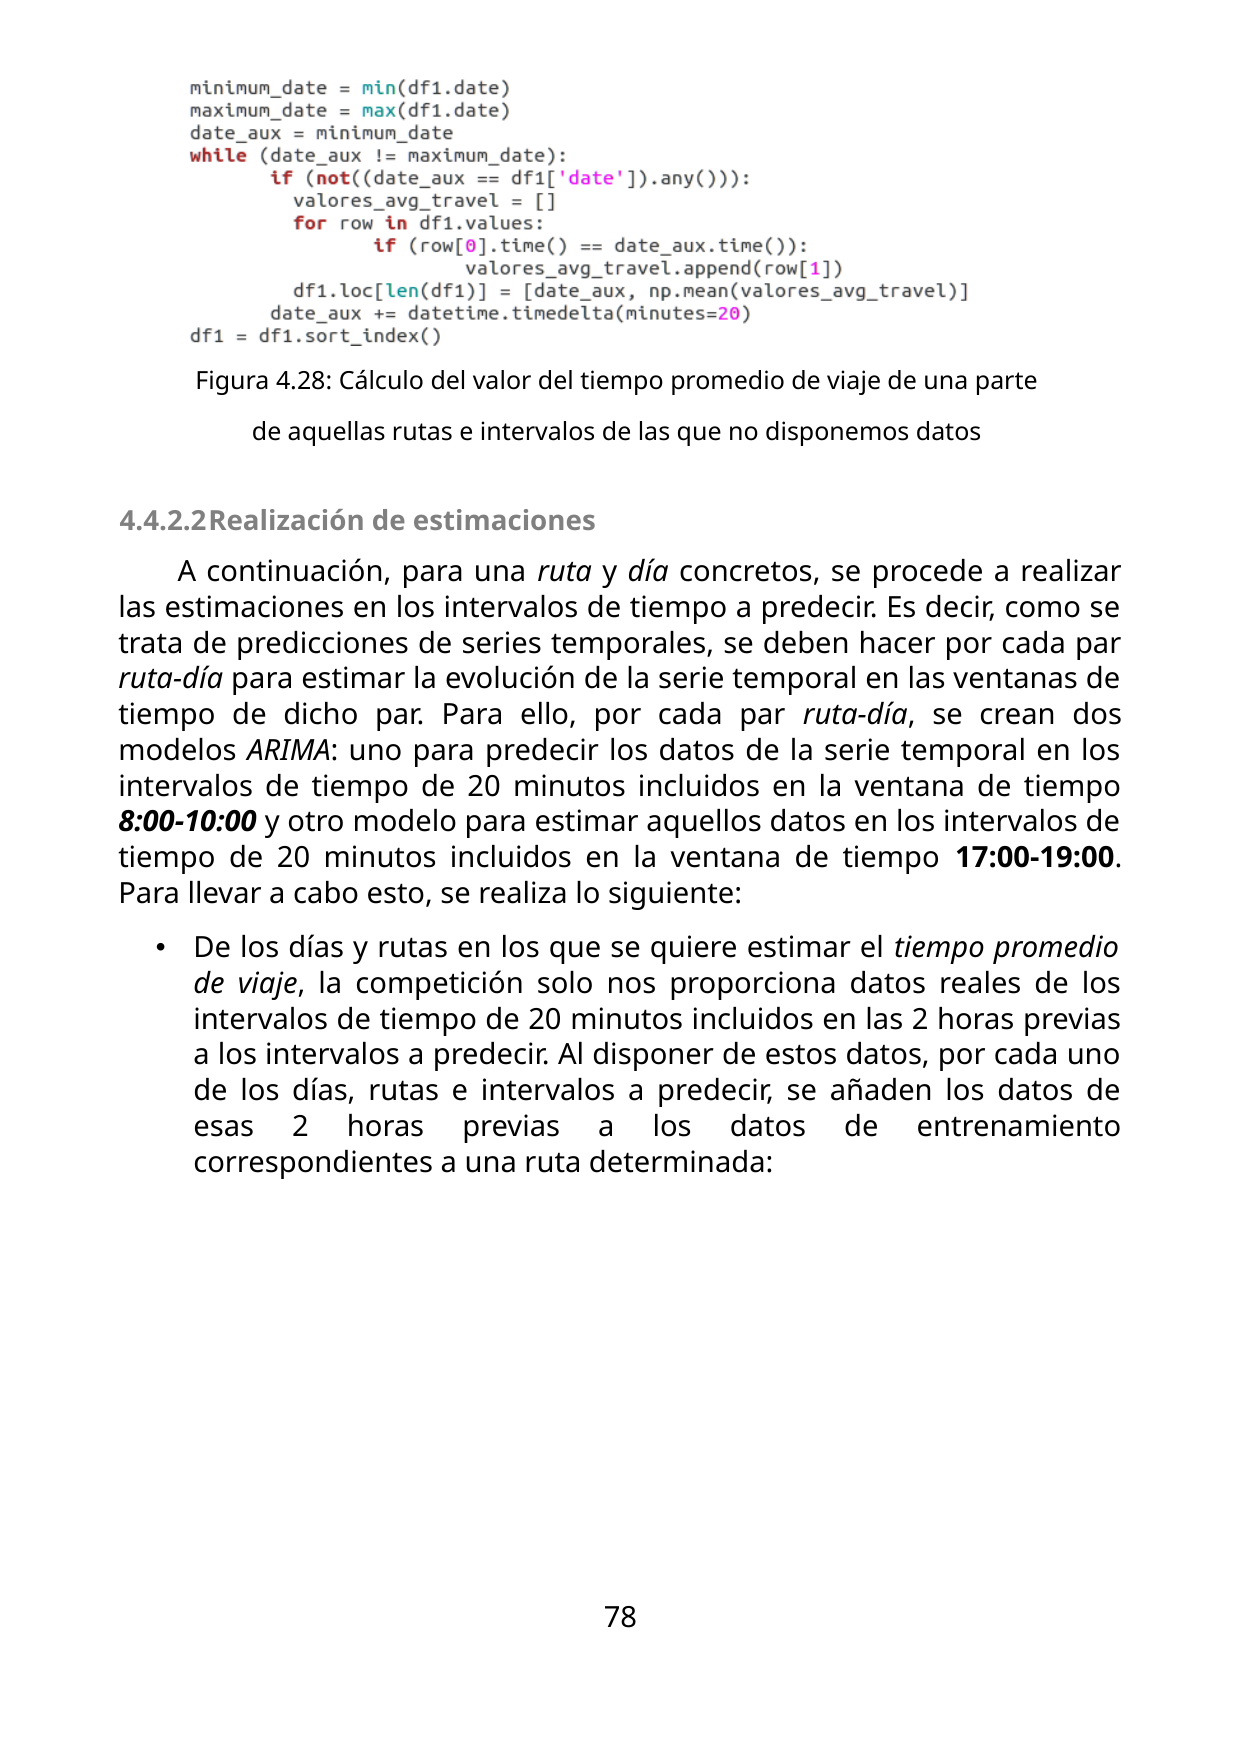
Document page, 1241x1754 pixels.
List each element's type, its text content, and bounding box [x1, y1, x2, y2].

picture [180, 78, 1053, 346]
text A continuación, para una ruta y día concretos, se procede a realizar las estimaciones en los intervalos de tiempo a predecir. Es decir, como se trata de predicciones de series temporales, se deben hacer por cada par ruta-día para estimar la evolución de la serie temporal en las ventanas de tiempo de dicho par. Para ello, por cada par ruta-día, se crean dos modelos ARIMA: uno para predecir los datos de la serie temporal en los intervalos de tiempo de 20 minutos incluidos en la ventana de tiempo 8:00-10:00 y otro modelo para estimar aquellos datos en los intervalos de tiempo de 20 minutos incluidos en la ventana de tiempo 17:00-19:00. Para llevar a cabo esto, se realiza lo siguiente: [118, 551, 1122, 912]
text Figura 4.28: Cálculo del valor del tiempo promedio de viaje de una parte de aquellas rutas e intervalos de las que no disponemos datos [181, 346, 1053, 448]
subtitle Realización de estimaciones [119, 501, 1122, 538]
list De los días y rutas en los que se quiere estimar el tiempo promedio de viaje, la competición solo nos proporciona datos reales de los intervalos de tiempo de 20 minutos incluidos en las 2 horas previas a los intervalos a predecir. Al disponer de estos datos, por cada uno de los días, rutas e intervalos a predecir, se añaden los datos de esas 2 horas previas a los datos de entrenamiento correspondientes a una ruta determinada: [156, 926, 1122, 1181]
